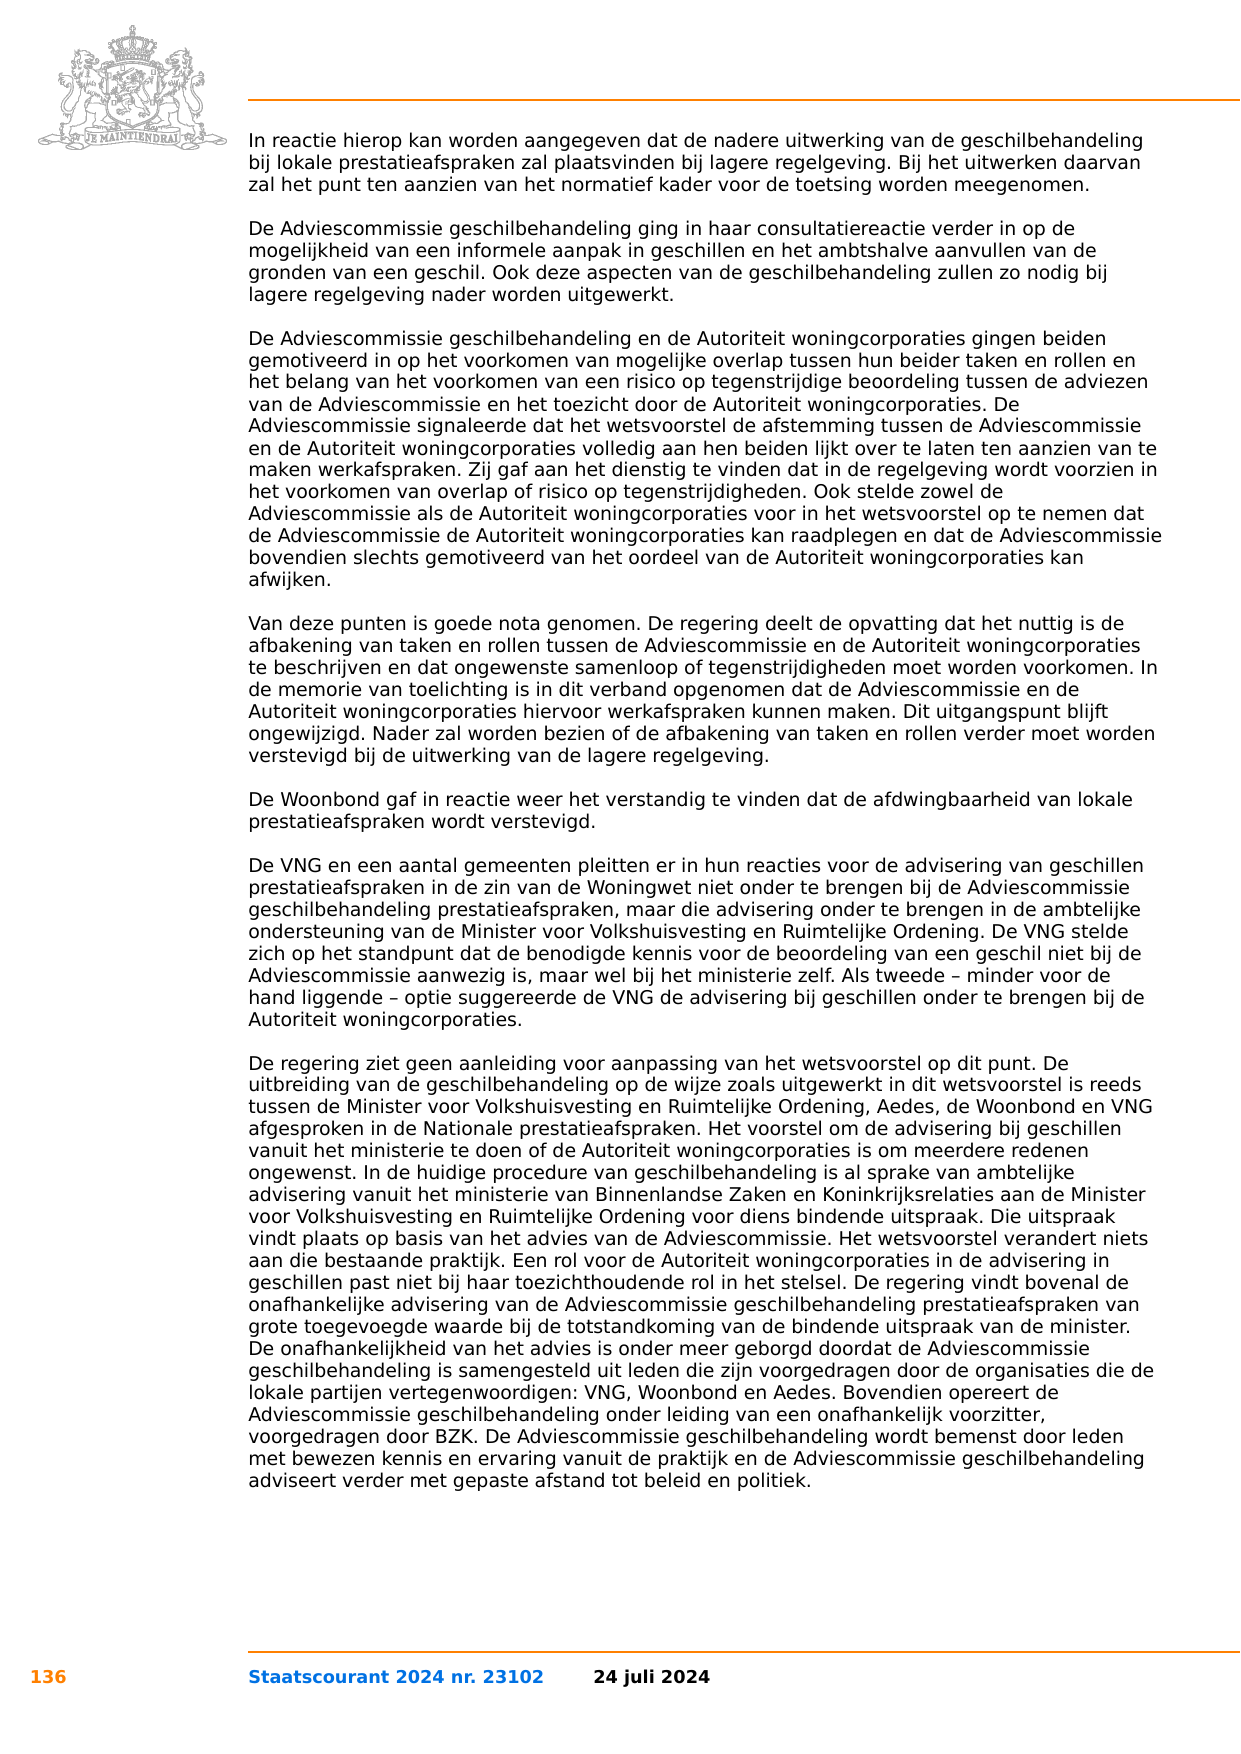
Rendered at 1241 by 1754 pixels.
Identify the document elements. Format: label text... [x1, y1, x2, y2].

text De Woonbond gaf in reactie weer het verstandig te vinden dat de afdwingbaarheid van lokale prestatieafspraken wordt verstevigd. [248, 789, 1163, 833]
text De VNG en een aantal gemeenten pleitten er in hun reacties voor de advisering van geschillen prestatieafspraken in de zin van de Woningwet niet onder te brengen bij de Adviescommissie geschilbehandeling prestatieafspraken, maar die advisering onder te brengen in de ambtelijke ondersteuning van de Minister voor Volkshuisvesting en Ruimtelijke Ordening. De VNG stelde zich op het standpunt dat de benodigde kennis voor de beoordeling van een geschil niet bij de Adviescommissie aanwezig is, maar wel bij het ministerie zelf. Als tweede – minder voor de hand liggende – optie suggereerde de VNG de advisering bij geschillen onder te brengen bij de Autoriteit woningcorporaties. [248, 855, 1163, 1031]
text De regering ziet geen aanleiding voor aanpassing van het wetsvoorstel op dit punt. De uitbreiding van de geschilbehandeling op de wijze zoals uitgewerkt in dit wetsvoorstel is reeds tussen de Minister voor Volkshuisvesting en Ruimtelijke Ordening, Aedes, de Woonbond en VNG afgesproken in de Nationale prestatieafspraken. Het voorstel om de advisering bij geschillen vanuit het ministerie te doen of de Autoriteit woningcorporaties is om meerdere redenen ongewenst. In de huidige procedure van geschilbehandeling is al sprake van ambtelijke advisering vanuit het ministerie van Binnenlandse Zaken en Koninkrijksrelaties aan de Minister voor Volkshuisvesting en Ruimtelijke Ordening voor diens bindende uitspraak. Die uitspraak vindt plaats op basis van het advies van de Adviescommissie. Het wetsvoorstel verandert niets aan die bestaande praktijk. Een rol voor de Autoriteit woningcorporaties in de advisering in geschillen past niet bij haar toezichthoudende rol in het stelsel. De regering vindt bovenal de onafhankelijke advisering van de Adviescommissie geschilbehandeling prestatieafspraken van grote toegevoegde waarde bij de totstandkoming van de bindende uitspraak van de minister. De onafhankelijkheid van het advies is onder meer geborgd doordat de Adviescommissie geschilbehandeling is samengesteld uit leden die zijn voorgedragen door de organisaties die de lokale partijen vertegenwoordigen: VNG, Woonbond en Aedes. Bovendien opereert de Adviescommissie geschilbehandeling onder leiding van een onafhankelijk voorzitter, voorgedragen door BZK. De Adviescommissie geschilbehandeling wordt bemenst door leden met bewezen kennis en ervaring vanuit de praktijk en de Adviescommissie geschilbehandeling adviseert verder met gepaste afstand tot beleid en politiek. [248, 1052, 1163, 1492]
text In reactie hierop kan worden aangegeven dat de nadere uitwerking van de geschilbehandeling bij lokale prestatieafspraken zal plaatsvinden bij lagere regelgeving. Bij het uitwerken daarvan zal het punt ten aanzien van het normatief kader voor de toetsing worden meegenomen. [248, 130, 1163, 196]
text De Adviescommissie geschilbehandeling ging in haar consultatiereactie verder in op de mogelijkheid van een informele aanpak in geschillen en het ambtshalve aanvullen van de gronden van een geschil. Ook deze aspecten van de geschilbehandeling zullen zo nodig bij lagere regelgeving nader worden uitgewerkt. [248, 218, 1163, 306]
picture [38, 25, 227, 150]
text Van deze punten is goede nota genomen. De regering deelt de opvatting dat het nuttig is de afbakening van taken en rollen tussen de Adviescommissie en de Autoriteit woningcorporaties te beschrijven en dat ongewenste samenloop of tegenstrijdigheden moet worden voorkomen. In de memorie van toelichting is in dit verband opgenomen dat de Adviescommissie en de Autoriteit woningcorporaties hiervoor werkafspraken kunnen maken. Dit uitgangspunt blijft ongewijzigd. Nader zal worden bezien of de afbakening van taken en rollen verder moet worden verstevigd bij de uitwerking van de lagere regelgeving. [248, 613, 1163, 767]
text De Adviescommissie geschilbehandeling en de Autoriteit woningcorporaties gingen beiden gemotiveerd in op het voorkomen van mogelijke overlap tussen hun beider taken en rollen en het belang van het voorkomen van een risico op tegenstrijdige beoordeling tussen de adviezen van de Adviescommissie en het toezicht door de Autoriteit woningcorporaties. De Adviescommissie signaleerde dat het wetsvoorstel de afstemming tussen de Adviescommissie en de Autoriteit woningcorporaties volledig aan hen beiden lijkt over te laten ten aanzien van te maken werkafspraken. Zij gaf aan het dienstig te vinden dat in de regelgeving wordt voorzien in het voorkomen van overlap of risico op tegenstrijdigheden. Ook stelde zowel de Adviescommissie als de Autoriteit woningcorporaties voor in het wetsvoorstel op te nemen dat de Adviescommissie de Autoriteit woningcorporaties kan raadplegen en dat de Adviescommissie bovendien slechts gemotiveerd van het oordeel van de Autoriteit woningcorporaties kan afwijken. [248, 327, 1163, 591]
